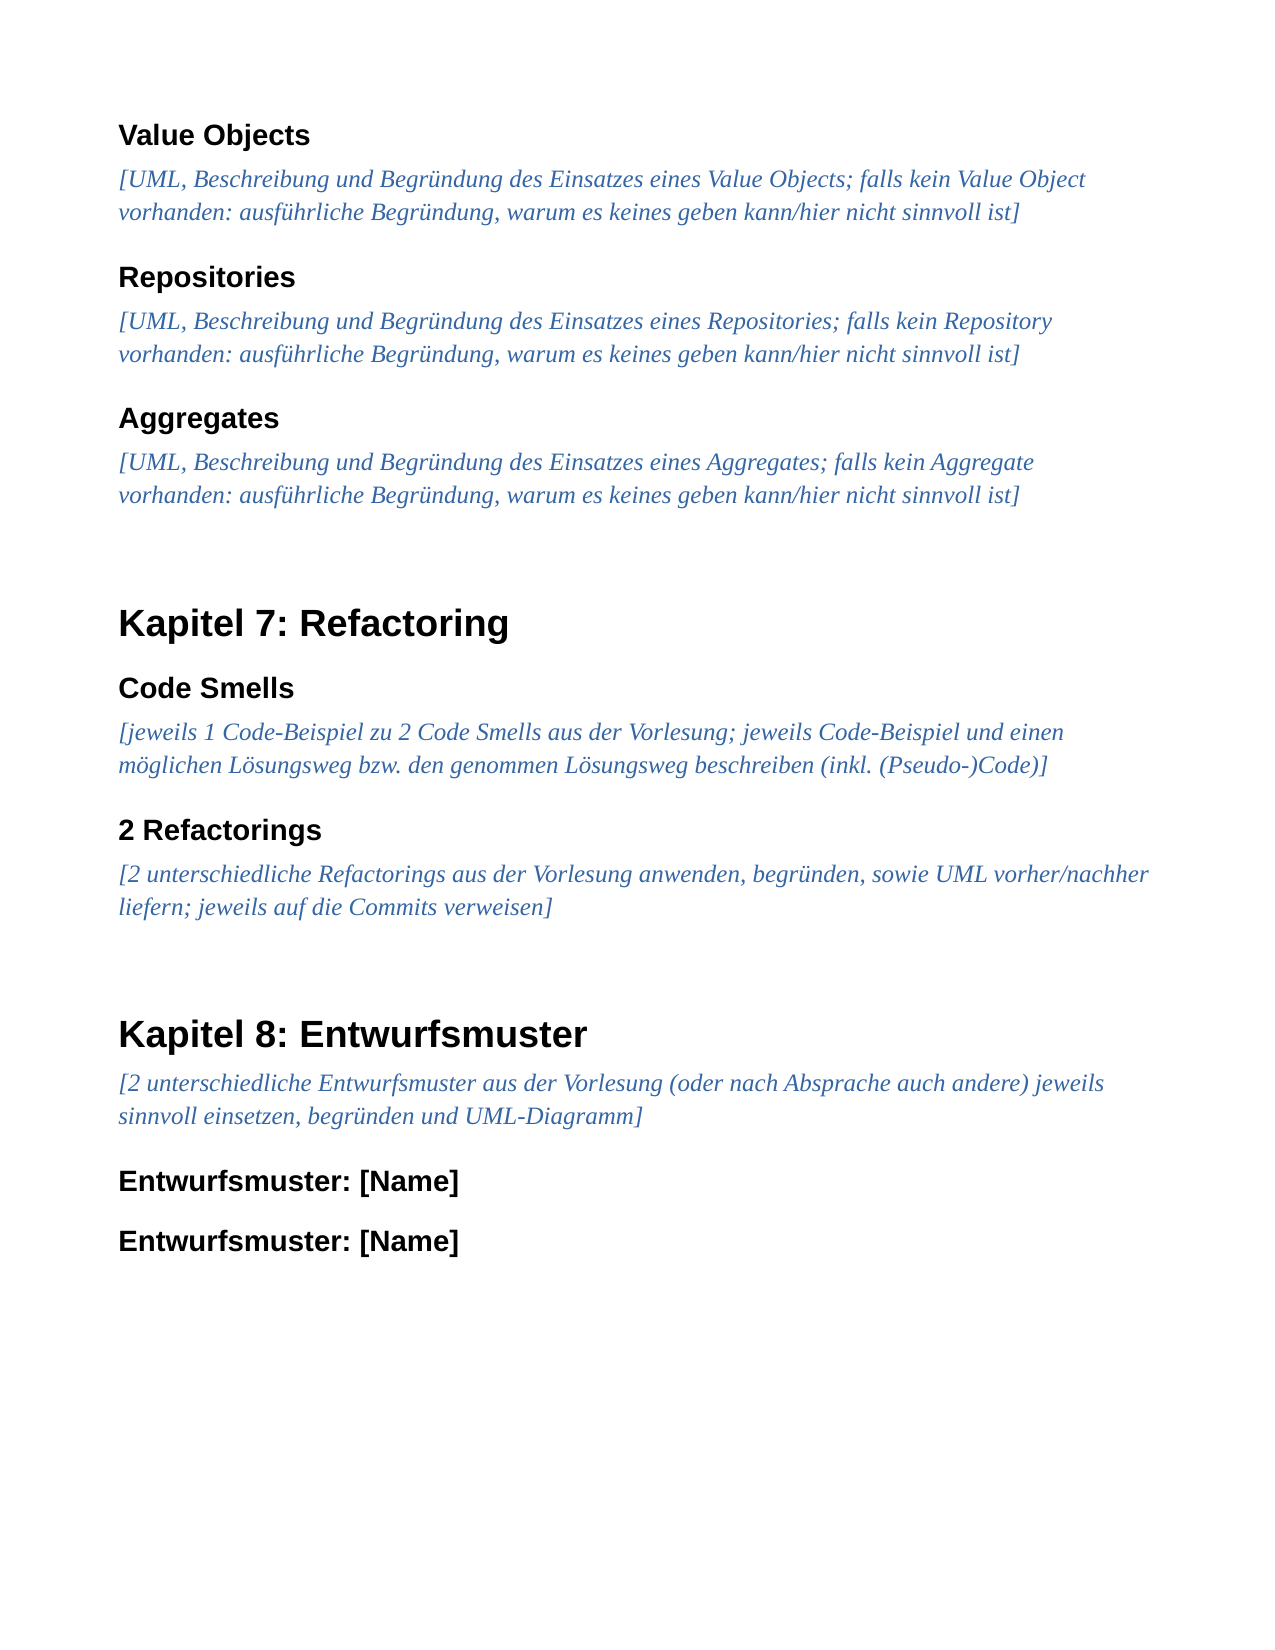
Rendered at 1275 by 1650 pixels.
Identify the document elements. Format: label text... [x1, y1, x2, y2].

subtitle Entwurfsmuster: [Name] [118, 1163, 1157, 1197]
subtitle Kapitel 8: Entwurfsmuster [118, 1012, 1157, 1056]
text [2 unterschiedliche Refactorings aus der Vorlesung anwenden, begründen, sowie UML vorher/nachher liefern; jeweils auf die Commits verweisen] [118, 859, 1157, 921]
subtitle Entwurfsmuster: [Name] [118, 1224, 1157, 1258]
subtitle Repositories [118, 259, 1157, 293]
subtitle Code Smells [118, 671, 1157, 705]
text [jeweils 1 Code-Beispiel zu 2 Code Smells aus der Vorlesung; jeweils Code-Beispiel und einen möglichen Lösungsweg bzw. den genommen Lösungsweg beschreiben (inkl. (Pseudo-)Code)] [118, 717, 1157, 779]
text [2 unterschiedliche Entwurfsmuster aus der Vorlesung (oder nach Absprache auch andere) jeweils sinnvoll einsetzen, begründen und UML-Diagramm] [118, 1068, 1157, 1130]
subtitle Kapitel 7: Refactoring [118, 601, 1157, 644]
text [UML, Beschreibung und Begründung des Einsatzes eines Aggregates; falls kein Aggregate vorhanden: ausführliche Begründung, warum es keines geben kann/hier nicht sinnvoll ist] [118, 447, 1157, 509]
subtitle 2 Refactorings [118, 813, 1157, 846]
subtitle Value Objects [118, 118, 1157, 152]
text [UML, Beschreibung und Begründung des Einsatzes eines Value Objects; falls kein Value Object vorhanden: ausführliche Begründung, warum es keines geben kann/hier nicht sinnvoll ist] [118, 164, 1157, 226]
text [UML, Beschreibung und Begründung des Einsatzes eines Repositories; falls kein Repository vorhanden: ausführliche Begründung, warum es keines geben kann/hier nicht sinnvoll ist] [118, 306, 1157, 368]
subtitle Aggregates [118, 401, 1157, 435]
